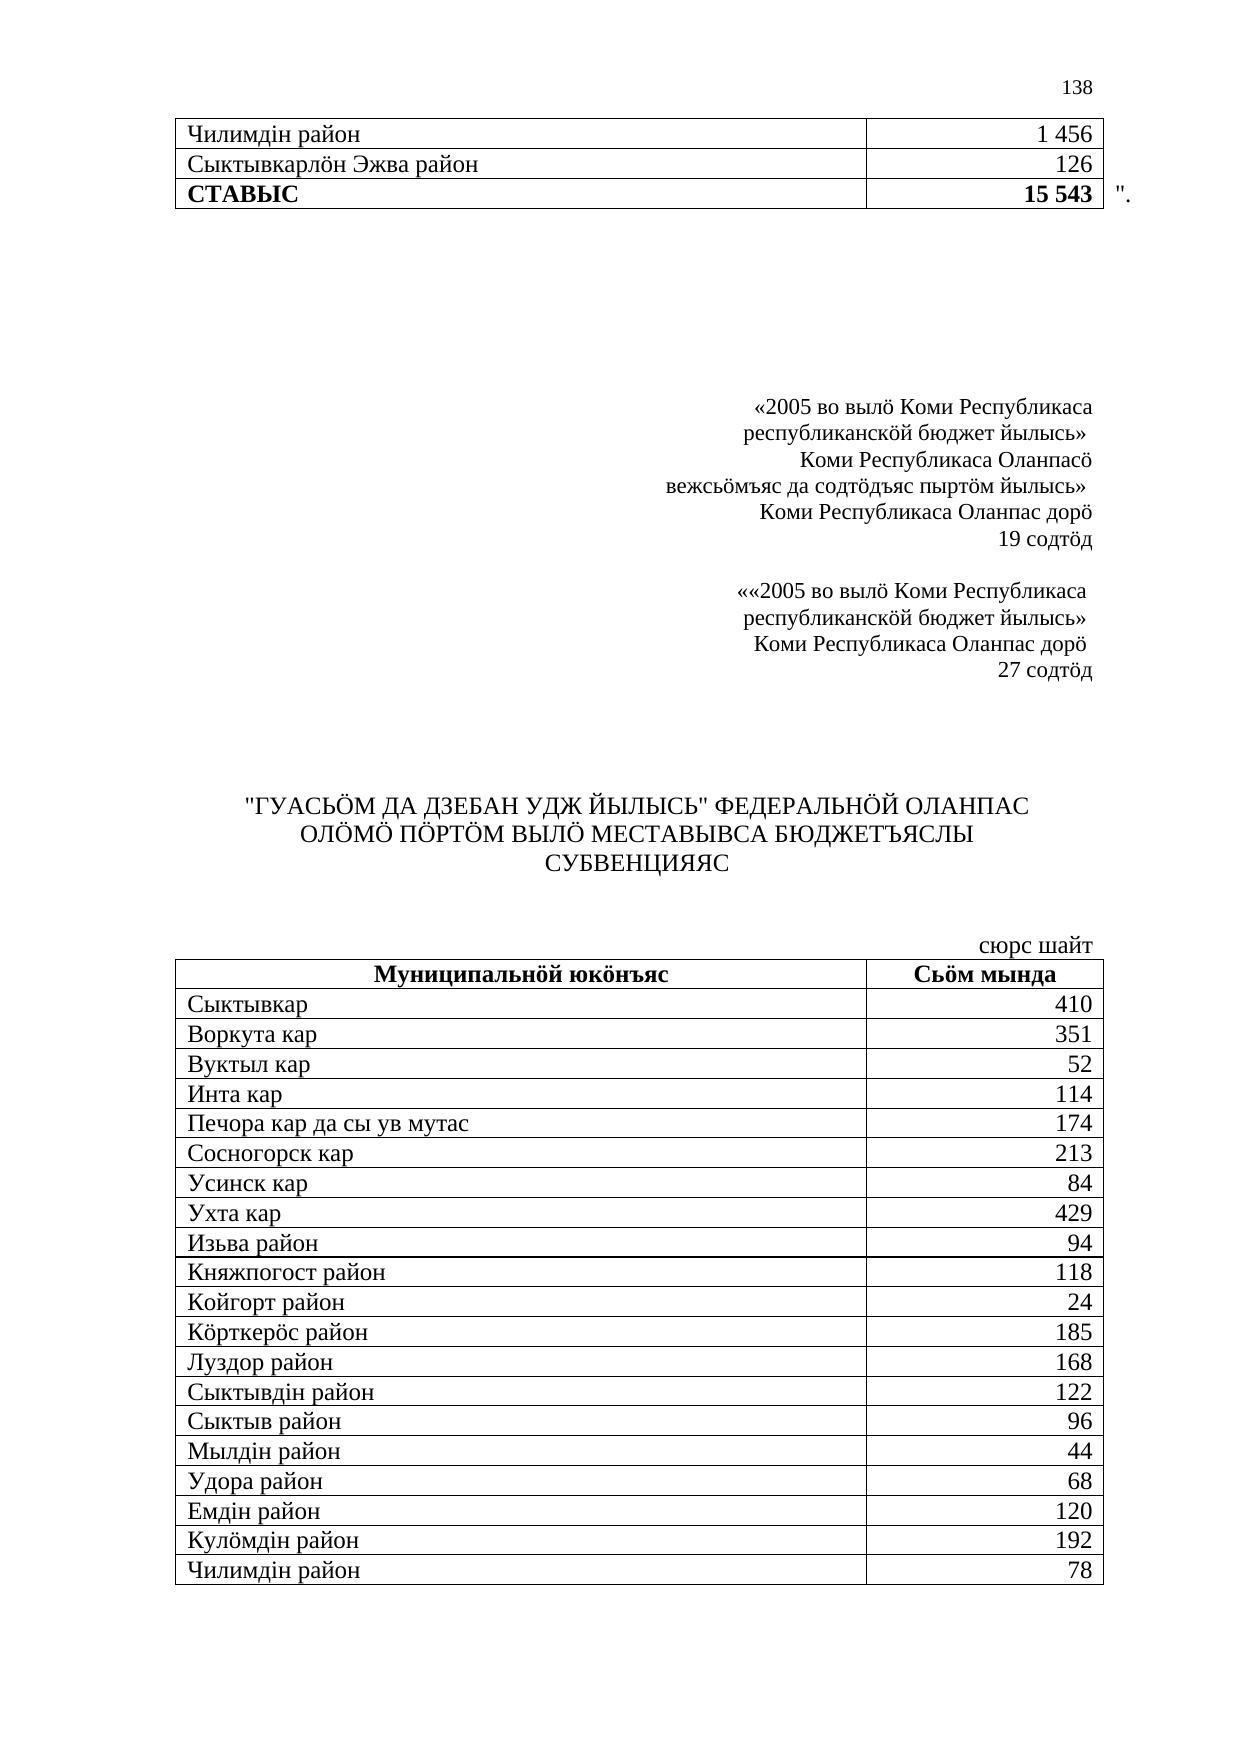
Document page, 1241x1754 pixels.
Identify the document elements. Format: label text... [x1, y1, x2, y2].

table_cell Изьва район [176, 1228, 866, 1256]
table_cell [1104, 1465, 1148, 1495]
table_cell Инта кар [176, 1079, 866, 1107]
table_header Сьöм мында [867, 960, 1103, 988]
table_cell [1104, 1346, 1148, 1376]
table_cell 185 [867, 1317, 1103, 1346]
text Коми Республикаса Оланпас дорö [187, 498, 1093, 525]
table_cell 213 [867, 1138, 1103, 1167]
table_cell Ухта кар [176, 1198, 866, 1227]
table_cell [1104, 1316, 1148, 1346]
table_cell [1104, 1048, 1148, 1078]
table_cell 94 [867, 1228, 1103, 1256]
table_cell [1104, 1495, 1148, 1524]
text "ГУАСЬÖМ ДА ДЗЕБАН УДЖ ЙЫЛЫСЬ" ФЕДЕРАЛЬНÖЙ ОЛАНПАС [187, 791, 1093, 819]
table_cell [1104, 118, 1148, 148]
table_cell Луздор район [176, 1347, 866, 1376]
table_cell [1104, 1227, 1148, 1256]
text 19 содтöд [187, 525, 1093, 551]
text сюрс шайт [187, 930, 1093, 958]
table_cell Мылдiн район [176, 1436, 866, 1465]
table_cell Усинск кар [176, 1168, 866, 1197]
text Коми Республикаса Оланпас дорö [187, 630, 1093, 657]
table_header Муниципальнöй юкöнъяс [176, 960, 866, 988]
table_cell 24 [867, 1287, 1103, 1316]
table_cell [1104, 1435, 1148, 1465]
table_cell [1104, 148, 1148, 178]
table_cell [1104, 1137, 1148, 1167]
table_cell 429 [867, 1198, 1103, 1227]
table_cell 122 [867, 1377, 1103, 1405]
table_cell [1104, 1525, 1148, 1554]
table_cell Сыктывкарлöн Эжва район [176, 149, 866, 178]
table_cell Удора район [176, 1466, 866, 1495]
table_cell 96 [867, 1406, 1103, 1435]
table_cell [1104, 1405, 1148, 1435]
table_cell 44 [867, 1436, 1103, 1465]
table_cell 120 [867, 1496, 1103, 1524]
table_cell 192 [867, 1526, 1103, 1554]
table_cell [1104, 1197, 1148, 1227]
text республиканскöй бюджет йылысь» [187, 604, 1093, 630]
table_cell Воркута кар [176, 1019, 866, 1048]
text «2005 во вылö Коми Республикаса [187, 393, 1093, 419]
table_cell 52 [867, 1049, 1103, 1078]
table_cell [1104, 1078, 1148, 1107]
table_cell Емдiн район [176, 1496, 866, 1524]
text ОЛÖМÖ ПÖРТÖМ ВЫЛÖ МЕСТАВЫВСА БЮДЖЕТЪЯСЛЫ [187, 819, 1093, 848]
table_cell 78 [867, 1555, 1103, 1584]
table_cell 351 [867, 1019, 1103, 1048]
table_cell Койгорт район [176, 1287, 866, 1316]
table_header [1104, 959, 1148, 988]
table_cell Чилимдiн район [176, 1555, 866, 1584]
table_cell Сосногорск кар [176, 1138, 866, 1167]
table_cell Чилимдiн район [176, 119, 866, 148]
table_cell ". [1104, 178, 1148, 207]
table_cell Княжпогост район [176, 1258, 866, 1286]
table_cell [1104, 988, 1148, 1018]
table_cell [1104, 1018, 1148, 1048]
text республиканскöй бюджет йылысь» [187, 419, 1093, 446]
table_cell 174 [867, 1109, 1103, 1137]
table_cell 168 [867, 1347, 1103, 1376]
table_cell Кöрткерöс район [176, 1317, 866, 1346]
table_cell [1104, 1108, 1148, 1137]
table_cell СТАВЫС [176, 179, 866, 207]
table_cell 410 [867, 989, 1103, 1018]
table_cell Сыктыв район [176, 1406, 866, 1435]
table_cell [1104, 1256, 1148, 1286]
table_cell 114 [867, 1079, 1103, 1107]
table_cell Печора кар да сы ув мутас [176, 1109, 866, 1137]
table_cell [1104, 1376, 1148, 1405]
table_cell Сыктывкар [176, 989, 866, 1018]
text СУБВЕНЦИЯЯС [187, 848, 1093, 877]
table_cell Сыктывдiн район [176, 1377, 866, 1405]
table_cell 1 456 [867, 119, 1103, 148]
text Коми Республикаса Оланпасö [187, 446, 1093, 472]
text вежсьöмъяс да содтöдъяс пыртöм йылысь» [187, 472, 1093, 498]
table_cell [1104, 1286, 1148, 1316]
table_cell 68 [867, 1466, 1103, 1495]
table_cell Кулöмдiн район [176, 1526, 866, 1554]
text ««2005 во вылö Коми Республикаса [187, 577, 1093, 604]
text 27 содтöд [187, 657, 1093, 683]
table_cell Вуктыл кар [176, 1049, 866, 1078]
table_cell 84 [867, 1168, 1103, 1197]
table_cell 15 543 [867, 179, 1103, 207]
table_cell [1104, 1167, 1148, 1197]
table_cell 126 [867, 149, 1103, 178]
table_cell 118 [867, 1258, 1103, 1286]
table_cell [1104, 1554, 1148, 1584]
